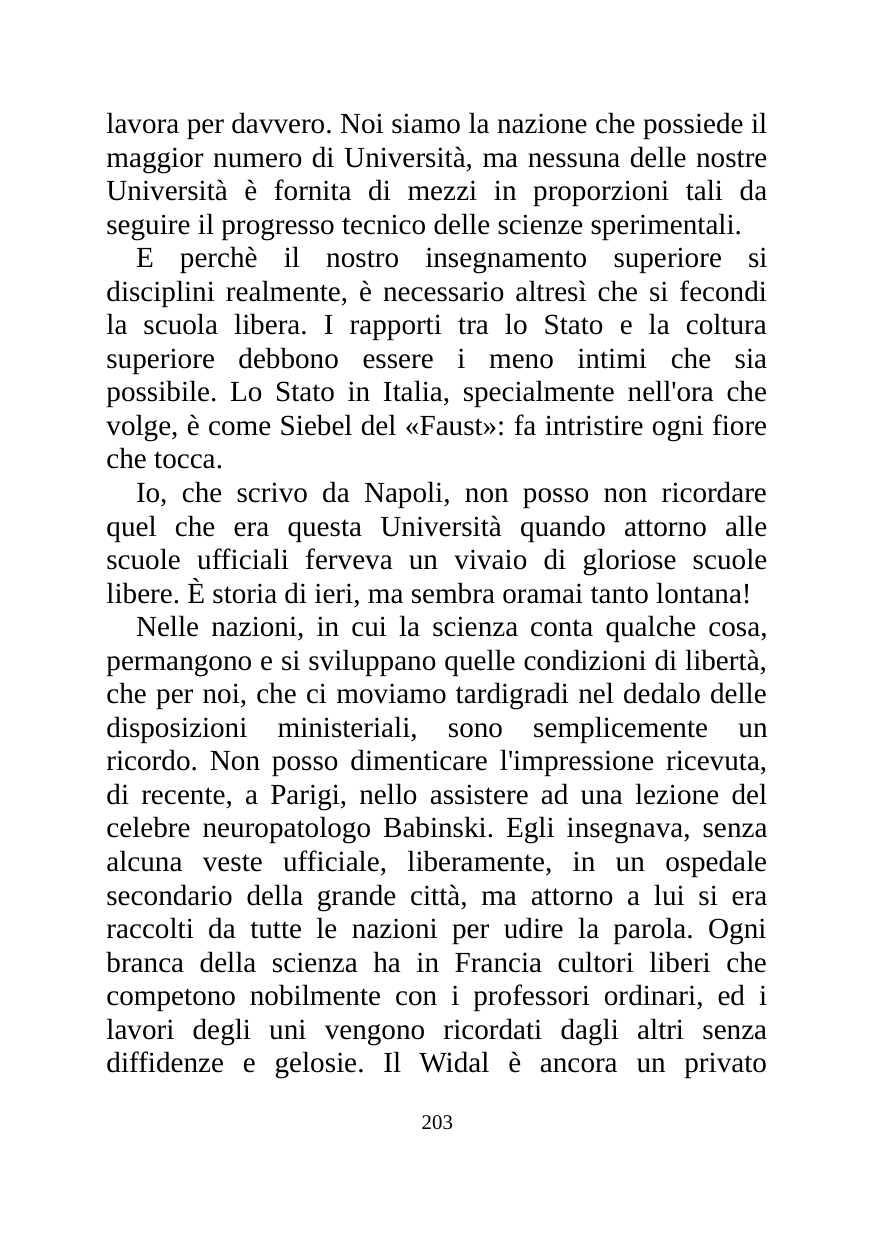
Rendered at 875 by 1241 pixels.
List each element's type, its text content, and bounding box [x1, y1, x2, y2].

text lavora per davvero. Noi siamo la nazione che possiede il maggior numero di Università, ma nessuna delle nostre Università è fornita di mezzi in proporzioni tali da seguire il progresso tecnico delle scienze sperimentali. [106, 106, 768, 240]
text Nelle nazioni, in cui la scienza conta qualche cosa, permangono e si sviluppano quelle condizioni di libertà, che per noi, che ci moviamo tardigradi nel dedalo delle disposizioni ministeriali, sono semplicemente un ricordo. Non posso dimenticare l'impressione ricevuta, di recente, a Parigi, nello assistere ad una lezione del celebre neuropatologo Babinski. Egli insegnava, senza alcuna veste ufficiale, liberamente, in un ospedale secondario della grande città, ma attorno a lui si era raccolti da tutte le nazioni per udire la parola. Ogni branca della scienza ha in Francia cultori liberi che competono nobilmente con i professori ordinari, ed i lavori degli uni vengono ricordati dagli altri senza diffidenze e gelosie. Il Widal è ancora un privato [106, 609, 768, 1079]
text Io, che scrivo da Napoli, non posso non ricordare quel che era questa Università quando attorno alle scuole ufficiali ferveva un vivaio di gloriose scuole libere. È storia di ieri, ma sembra oramai tanto lontana! [106, 475, 768, 609]
text E perchè il nostro insegnamento superiore si disciplini realmente, è necessario altresì che si fecondi la scuola libera. I rapporti tra lo Stato e la coltura superiore debbono essere i meno intimi che sia possibile. Lo Stato in Italia, specialmente nell'ora che volge, è come Siebel del «Faust»: fa intristire ogni fiore che tocca. [106, 240, 768, 475]
